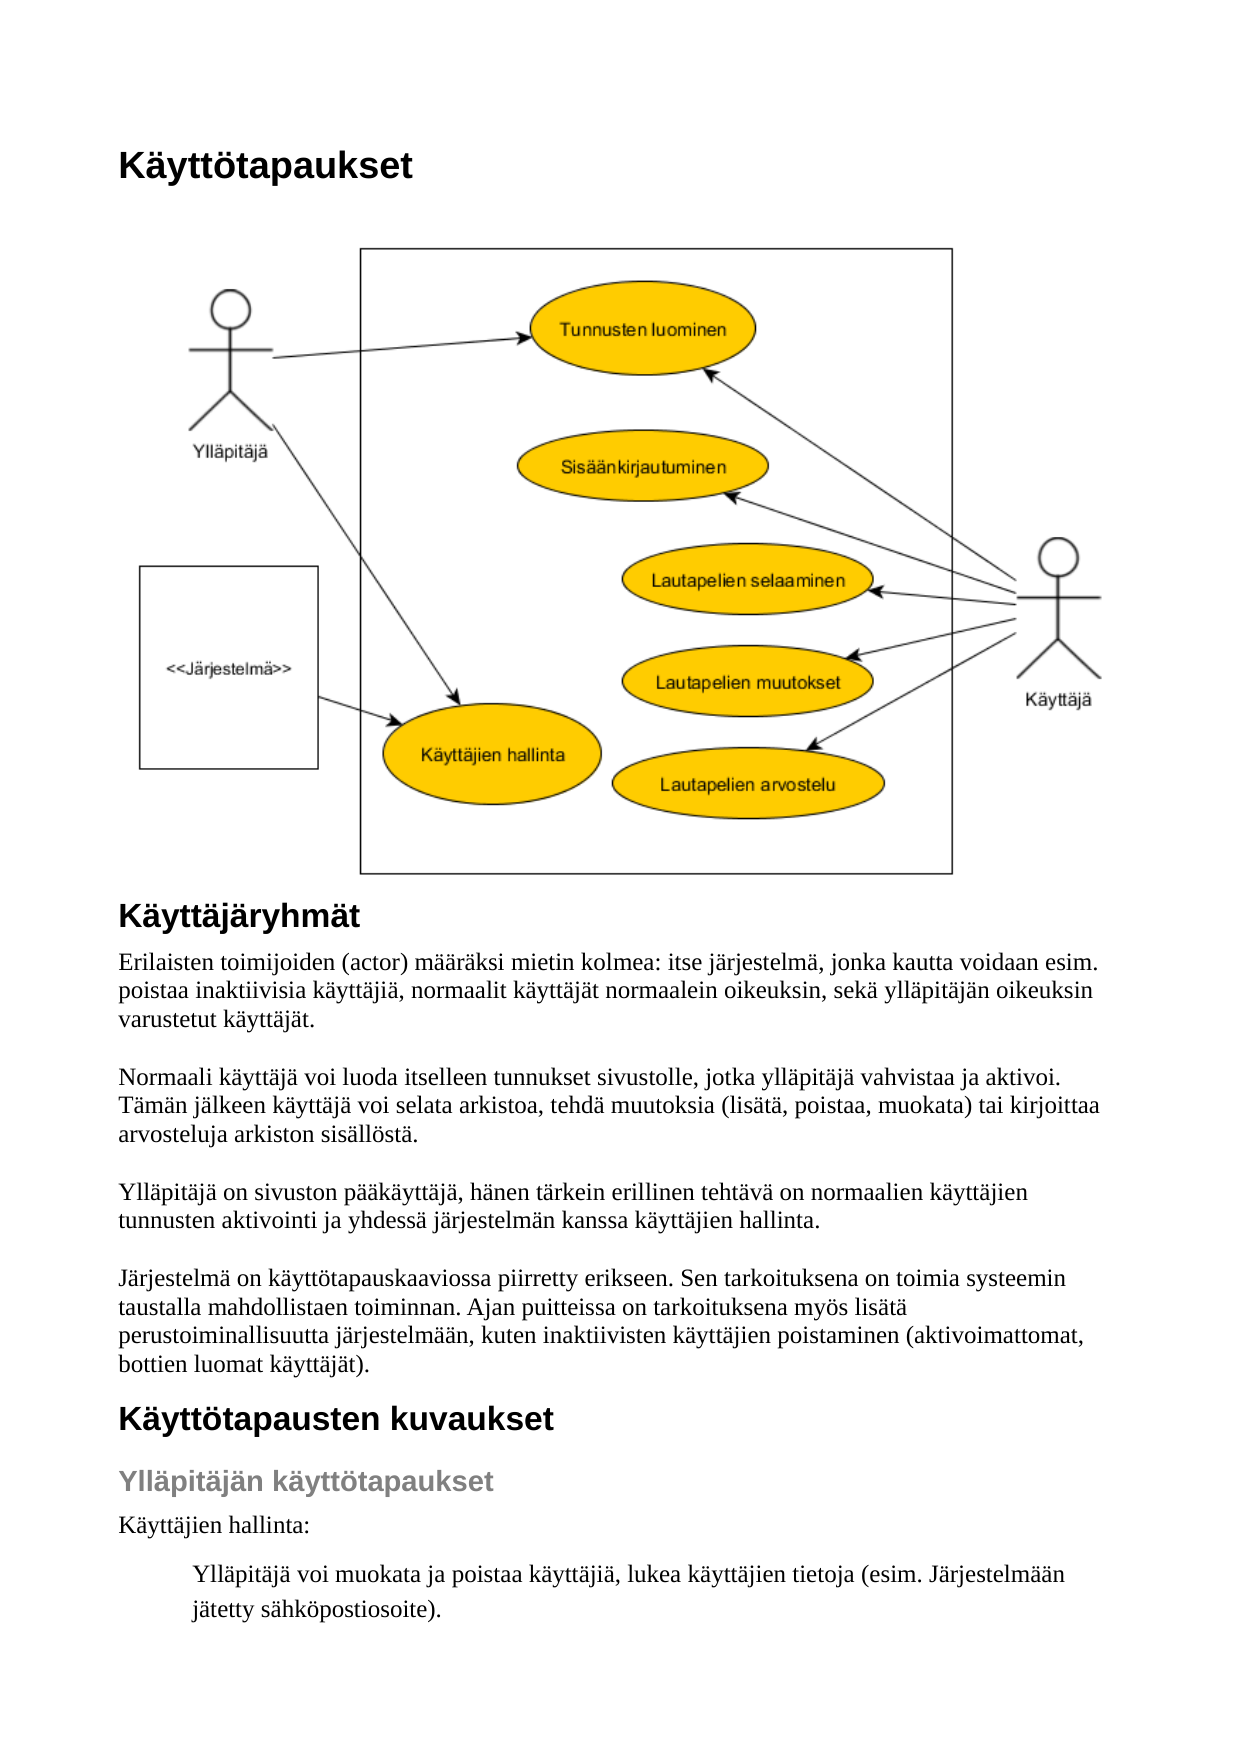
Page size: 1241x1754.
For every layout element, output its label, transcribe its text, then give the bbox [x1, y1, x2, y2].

text Ylläpitäjä on sivuston pääkäyttäjä, hänen tärkein erillinen tehtävä on normaalien käyttäjien tunnusten aktivointi ja yhdessä järjestelmän kanssa käyttäjien hallinta. [118, 1177, 1122, 1234]
text Järjestelmä on käyttötapauskaaviossa piirretty erikseen. Sen tarkoituksena on toimia systeemin taustalla mahdollistaen toiminnan. Ajan puitteissa on tarkoituksena myös lisätä perustoiminallisuutta järjestelmään, kuten inaktiivisten käyttäjien poistaminen (aktivoimattomat, bottien luomat käyttäjät). [118, 1263, 1122, 1378]
text Normaali käyttäjä voi luoda itselleen tunnukset sivustolle, jotka ylläpitäjä vahvistaa ja aktivoi. Tämän jälkeen käyttäjä voi selata arkistoa, tehdä muutoksia (lisätä, poistaa, muokata) tai kirjoittaa arvosteluja arkiston sisällöstä. [118, 1062, 1122, 1148]
text Käyttäjien hallinta: [118, 1510, 1122, 1539]
subtitle Käyttötapausten kuvaukset [118, 1399, 1122, 1437]
subtitle Ylläpitäjän käyttötapaukset [118, 1464, 1122, 1498]
picture [118, 228, 1123, 896]
text Ylläpitäjä voi muokata ja poistaa käyttäjiä, lukea käyttäjien tietoja (esim. Järjestelmään jätetty sähköpostiosoite). [118, 1559, 1122, 1623]
subtitle Käyttäjäryhmät [118, 896, 1122, 934]
subtitle Käyttötapaukset [118, 143, 1122, 187]
text Erilaisten toimijoiden (actor) määräksi mietin kolmea: itse järjestelmä, jonka kautta voidaan esim. poistaa inaktiivisia käyttäjiä, normaalit käyttäjät normaalein oikeuksin, sekä ylläpitäjän oikeuksin varustetut käyttäjät. [118, 947, 1122, 1033]
